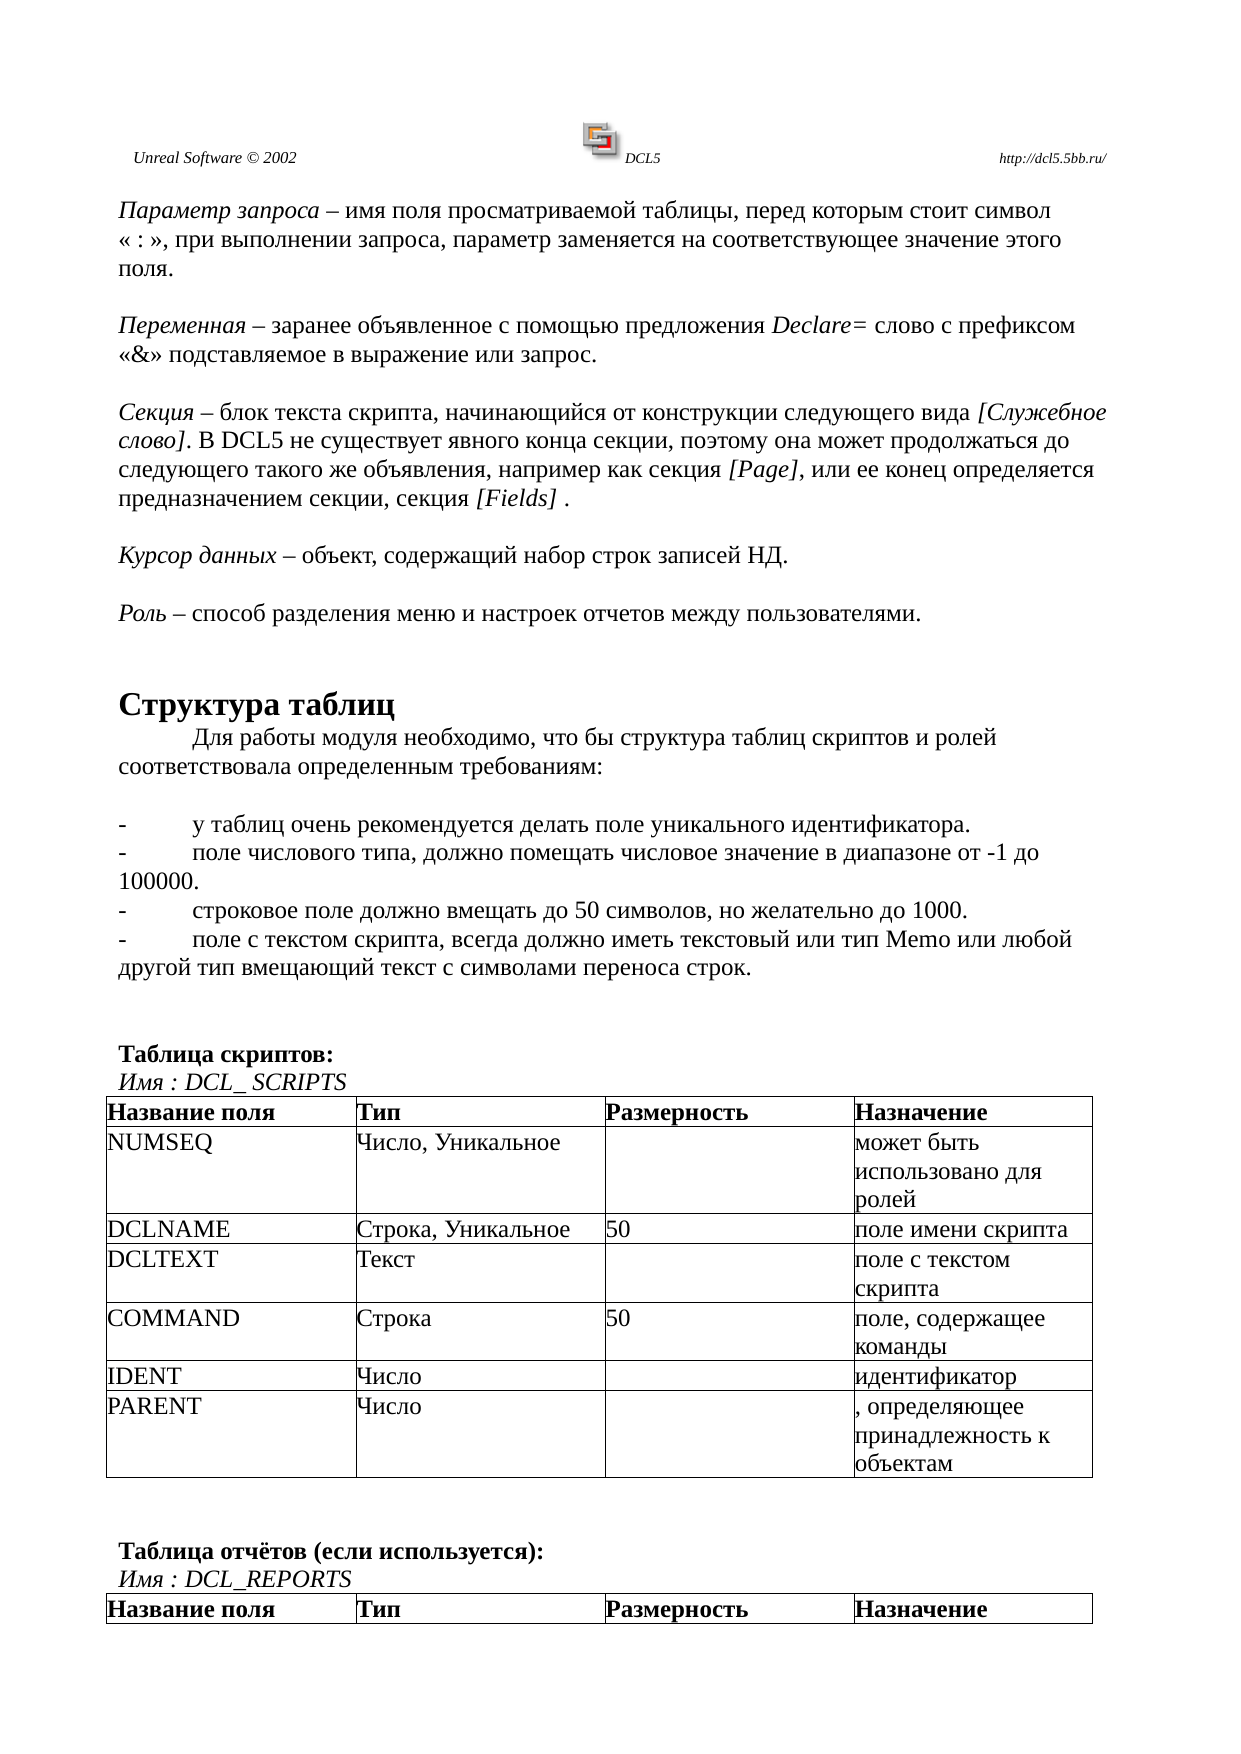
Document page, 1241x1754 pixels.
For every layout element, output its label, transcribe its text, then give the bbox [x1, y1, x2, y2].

table_cell PARENT [107, 1391, 356, 1477]
table_cell Число [357, 1391, 605, 1477]
table_cell IDENT [107, 1361, 356, 1390]
text - строковое поле должно вмещать до 50 символов, но желательно до 1000. [118, 895, 1122, 924]
text Для работы модуля необходимо, что бы структура таблиц скриптов и ролей соответствовала определенным требованиям: [118, 722, 1122, 780]
table_header Назначение [855, 1097, 1092, 1126]
table_cell может быть использовано для ролей [855, 1127, 1092, 1213]
text « : », при выполнении запроса, параметр заменяется на соответствующее значение этого поля. [118, 224, 1122, 282]
table_cell поле с текстом скрипта [855, 1244, 1092, 1302]
table_cell Число [357, 1361, 605, 1390]
text Секция – блок текста скрипта, начинающийся от конструкции следующего вида [Служебное слово]. В DCL5 не существует явного конца секции, поэтому она может продолжаться до следующего такого же объявления, например как секция [Page], или ее конец определяется предназначением секции, секция [Fields] . [118, 397, 1122, 512]
text Переменная – заранее объявленное с помощью предложения Declare= слово с префиксом «&» подставляемое в выражение или запрос. [118, 310, 1122, 368]
table_header Тип [357, 1097, 605, 1126]
text Имя : DCL_REPORTS [118, 1564, 1122, 1593]
table_cell Строка [357, 1303, 605, 1360]
table_cell Строка, Уникальное [357, 1214, 605, 1243]
table_header Название поля [107, 1097, 356, 1126]
text Курсор данных – объект, содержащий набор строк записей НД. [118, 540, 1122, 569]
table_cell [606, 1391, 854, 1477]
text Имя : DCL_ SCRIPTS [118, 1067, 1122, 1096]
table_cell , определяющее принадлежность к объектам [855, 1391, 1092, 1477]
table_cell идентификатор [855, 1361, 1092, 1390]
picture [579, 118, 625, 164]
table_cell [606, 1244, 854, 1302]
table_cell поле имени скрипта [855, 1214, 1092, 1243]
text - поле с текстом скрипта, всегда должно иметь текстовый или тип Memo или любой другой тип вмещающий текст с символами переноса строк. [118, 924, 1122, 981]
table_cell поле, содержащее команды [855, 1303, 1092, 1360]
text Таблица отчётов (если используется): [118, 1536, 1122, 1564]
table_cell DCLNAME [107, 1214, 356, 1243]
table_cell [606, 1361, 854, 1390]
text - поле числового типа, должно помещать числовое значение в диапазоне от -1 до 100000. [118, 837, 1122, 895]
text Роль – способ разделения меню и настроек отчетов между пользователями. [118, 598, 1122, 627]
text Параметр запроса – имя поля просматриваемой таблицы, перед которым стоит символ [118, 195, 1122, 224]
table_header Название поля [107, 1594, 356, 1623]
table_header Размерность [606, 1594, 854, 1623]
table_cell COMMAND [107, 1303, 356, 1360]
table_cell DCLTEXT [107, 1244, 356, 1302]
text - у таблиц очень рекомендуется делать поле уникального идентификатора. [118, 809, 1122, 837]
text Таблица скриптов: [118, 1039, 1122, 1067]
table_header Назначение [855, 1594, 1092, 1623]
table_cell 50 [606, 1214, 854, 1243]
table_header Тип [357, 1594, 605, 1623]
table_header Размерность [606, 1097, 854, 1126]
table_cell Число, Уникальное [357, 1127, 605, 1213]
text Структура таблиц [118, 684, 1122, 722]
table_cell Текст [357, 1244, 605, 1302]
table_cell NUMSEQ [107, 1127, 356, 1213]
table_cell 50 [606, 1303, 854, 1360]
table_cell [606, 1127, 854, 1213]
